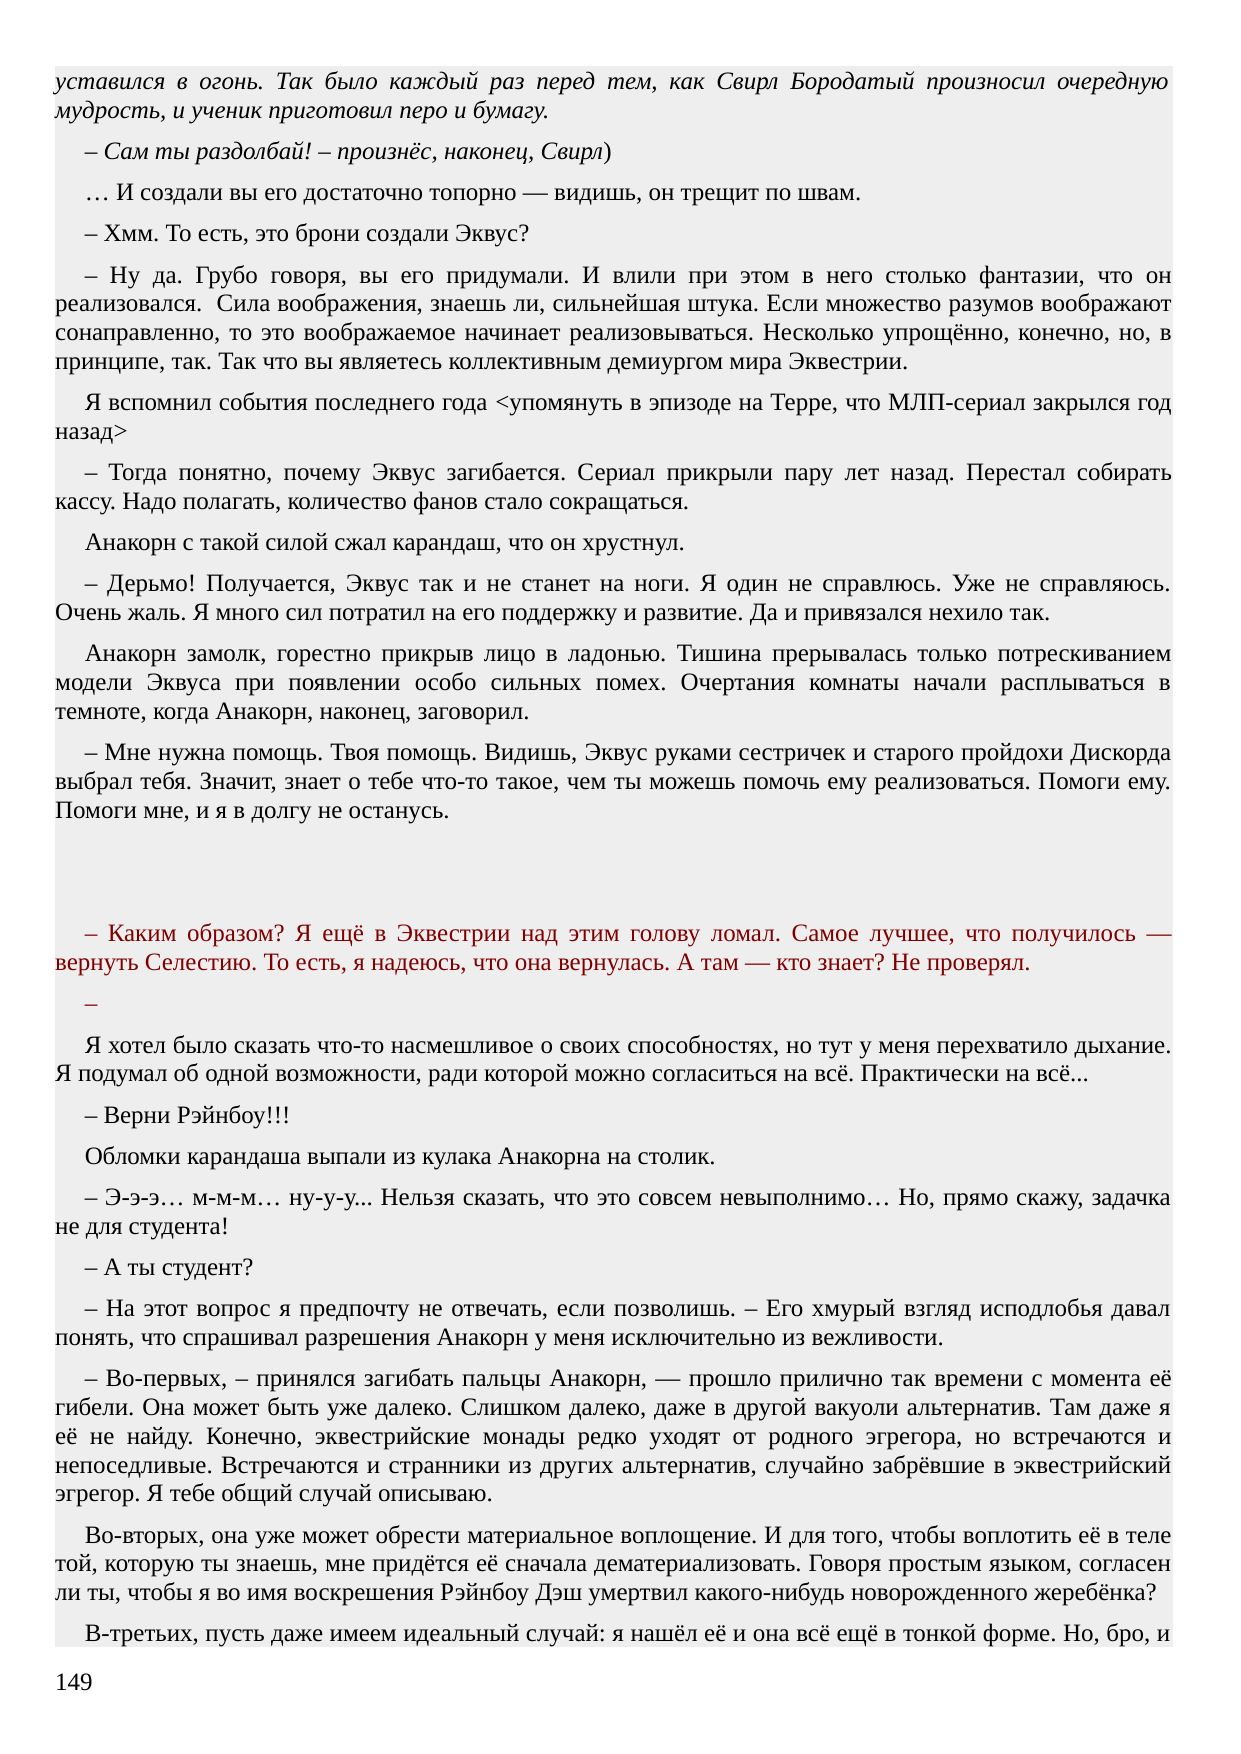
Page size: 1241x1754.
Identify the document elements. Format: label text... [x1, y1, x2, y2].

text – А ты студент? [55, 1252, 1173, 1281]
text – Ну да. Грубо говоря, вы его придумали. И влили при этом в него столько фантазии, что он реализовался. Сила воображения, знаешь ли, сильнейшая штука. Если множество разумов воображают сонаправленно, то это воображаемое начинает реализовываться. Несколько упрощённо, конечно, но, в принципе, так. Так что вы являетесь коллективным демиургом мира Эквестрии. [55, 260, 1173, 375]
text – Мне нужна помощь. Твоя помощь. Видишь, Эквус руками сестричек и старого пройдохи Дискорда выбрал тебя. Значит, знает о тебе что-то такое, чем ты можешь помочь ему реализоваться. Помоги ему. Помоги мне, и я в долгу не останусь. [55, 737, 1173, 823]
text – Сам ты раздолбай! – произнёс, наконец, Свирл) [55, 136, 1173, 165]
text – Хмм. То есть, это брони создали Эквус? [55, 218, 1173, 247]
text – Во-первых, – принялся загибать пальцы Анакорн, — прошло прилично так времени с момента её гибели. Она может быть уже далеко. Слишком далеко, даже в другой вакуоли альтернатив. Там даже я её не найду. Конечно, эквестрийские монады редко уходят от родного эгрегора, но встречаются и непоседливые. Встречаются и странники из других альтернатив, случайно забрёвшие в эквестрийский эгрегор. Я тебе общий случай описываю. [55, 1363, 1173, 1507]
text В-третьих, пусть даже имеем идеальный случай: я нашёл её и она всё ещё в тонкой форме. Но, бро, и [55, 1618, 1173, 1647]
text – Верни Рэйнбоу!!! [55, 1100, 1173, 1128]
text Я хотел было сказать что-то насмешливое о своих способностях, но тут у меня перехватило дыхание. Я подумал об одной возможности, ради которой можно согласиться на всё. Практически на всё... [55, 1030, 1173, 1087]
text – Дерьмо! Получается, Эквус так и не станет на ноги. Я один не справлюсь. Уже не справляюсь. Очень жаль. Я много сил потратил на его поддержку и развитие. Да и привязался нехило так. [55, 568, 1173, 626]
text Я вспомнил события последнего года <упомянуть в эпизоде на Терре, что МЛП-сериал закрылся год назад> [55, 387, 1173, 445]
text – На этот вопрос я предпочту не отвечать, если позволишь. – Его хмурый взгляд исподлобья давал понять, что спрашивал разрешения Анакорн у меня исключительно из вежливости. [55, 1293, 1173, 1351]
text – Тогда понятно, почему Эквус загибается. Сериал прикрыли пару лет назад. Перестал собирать кассу. Надо полагать, количество фанов стало сокращаться. [55, 457, 1173, 515]
text – Каким образом? Я ещё в Эквестрии над этим голову ломал. Самое лучшее, что получилось — вернуть Селестию. То есть, я надеюсь, что она вернулась. А там — кто знает? Не проверял. [55, 918, 1173, 976]
text – Э-э-э… м-м-м… ну-у-у... Нельзя сказать, что это совсем невыполнимо… Но, прямо скажу, задачка не для студента! [55, 1182, 1173, 1240]
text Во-вторых, она уже может обрести материальное воплощение. И для того, чтобы воплотить её в теле той, которую ты знаешь, мне придётся её сначала дематериализовать. Говоря простым языком, согласен ли ты, чтобы я во имя воскрешения Рэйнбоу Дэш умертвил какого-нибудь новорожденного жеребёнка? [55, 1520, 1173, 1606]
text Анакорн замолк, горестно прикрыв лицо в ладонью. Тишина прерывалась только потрескиванием модели Эквуса при появлении особо сильных помех. Очертания комнаты начали расплываться в темноте, когда Анакорн, наконец, заговорил. [55, 638, 1173, 725]
text … И создали вы его достаточно топорно — видишь, он трещит по швам. [55, 177, 1173, 206]
text Анакорн с такой силой сжал карандаш, что он хрустнул. [55, 527, 1173, 556]
text Обломки карандаша выпали из кулака Анакорна на столик. [55, 1141, 1173, 1170]
text уставился в огонь. Так было каждый раз перед тем, как Свирл Бородатый произносил очередную мудрость, и ученик приготовил перо и бумагу. [55, 66, 1173, 123]
text – [55, 988, 1173, 1017]
